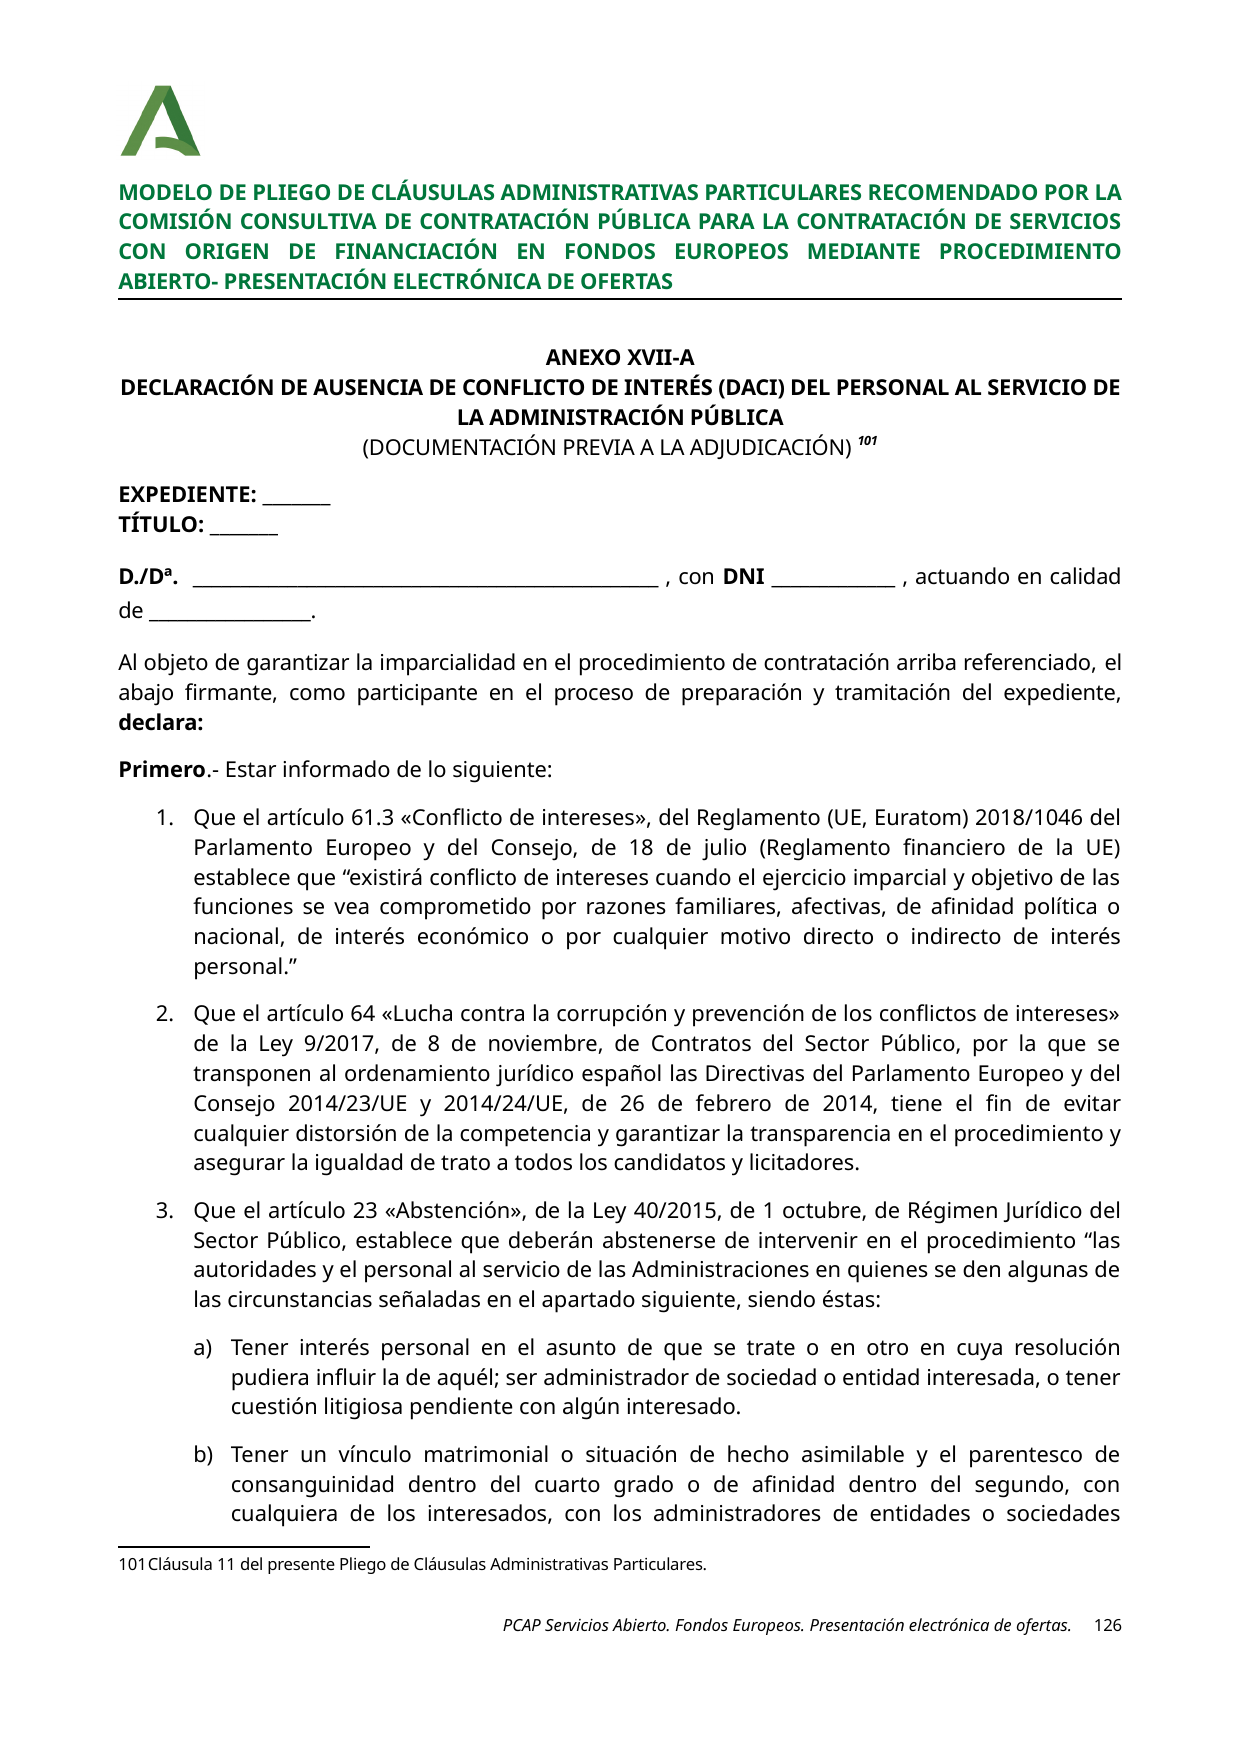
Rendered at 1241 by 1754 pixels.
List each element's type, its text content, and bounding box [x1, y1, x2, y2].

text ANEXO XVII-A [118, 342, 1122, 372]
text MODELO DE PLIEGO DE CLÁUSULAS ADMINISTRATIVAS PARTICULARES RECOMENDADO POR LA COMISIÓN CONSULTIVA DE CONTRATACIÓN PÚBLICA PARA LA CONTRATACIÓN DE SERVICIOS CON ORIGEN DE FINANCIACIÓN EN FONDOS EUROPEOS MEDIANTE PROCEDIMIENTO ABIERTO- PRESENTACIÓN ELECTRÓNICA DE OFERTAS [118, 177, 1122, 298]
text DECLARACIÓN DE AUSENCIA DE CONFLICTO DE INTERÉS (DACI) DEL PERSONAL AL SERVICIO DE LA ADMINISTRACIÓN PÚBLICA [118, 372, 1122, 432]
text D./Dª. _________________________________________________ , con DNI _____________ , actuando en calidad de _________________. [118, 561, 1122, 625]
text Primero.- Estar informado de lo siguiente: [118, 754, 1122, 784]
list Que el artículo 64 «Lucha contra la corrupción y prevención de los conflictos de intereses» de la Ley 9/2017, de 8 de noviembre, de Contratos del Sector Público, por la que se transponen al ordenamiento jurídico español las Directivas del Parlamento Europeo y del Consejo 2014/23/UE y 2014/24/UE, de 26 de febrero de 2014, tiene el fin de evitar cualquier distorsión de la competencia y garantizar la transparencia en el procedimiento y asegurar la igualdad de trato a todos los candidatos y licitadores. [156, 998, 1122, 1177]
text EXPEDIENTE: _______ [118, 479, 1122, 509]
text Cláusula 11 del presente Pliego de Cláusulas Administrativas Particulares. [118, 1553, 1122, 1575]
picture [116, 81, 205, 160]
list Que el artículo 23 «Abstención», de la Ley 40/2015, de 1 octubre, de Régimen Jurídico del Sector Público, establece que deberán abstenerse de intervenir en el procedimiento “las autoridades y el personal al servicio de las Administraciones en quienes se den algunas de las circunstancias señaladas en el apartado siguiente, siendo éstas: [156, 1195, 1122, 1314]
text TÍTULO: _______ [118, 509, 1122, 539]
list Que el artículo 61.3 «Conflicto de intereses», del Reglamento (UE, Euratom) 2018/1046 del Parlamento Europeo y del Consejo, de 18 de julio (Reglamento financiero de la UE) establece que “existirá conflicto de intereses cuando el ejercicio imparcial y objetivo de las funciones se vea comprometido por razones familiares, afectivas, de afinidad política o nacional, de interés económico o por cualquier motivo directo o indirecto de interés personal.” [156, 802, 1122, 981]
text Al objeto de garantizar la imparcialidad en el procedimiento de contratación arriba referenciado, el abajo firmante, como participante en el proceso de preparación y tramitación del expediente, declara: [118, 647, 1122, 737]
list Tener un vínculo matrimonial o situación de hecho asimilable y el parentesco de consanguinidad dentro del cuarto grado o de afinidad dentro del segundo, con cualquiera de los interesados, con los administradores de entidades o sociedades [193, 1439, 1122, 1528]
text (DOCUMENTACIÓN PREVIA A LA ADJUDICACIÓN) [118, 432, 1122, 461]
list Tener interés personal en el asunto de que se trate o en otro en cuya resolución pudiera influir la de aquél; ser administrador de sociedad o entidad interesada, o tener cuestión litigiosa pendiente con algún interesado. [193, 1332, 1122, 1421]
